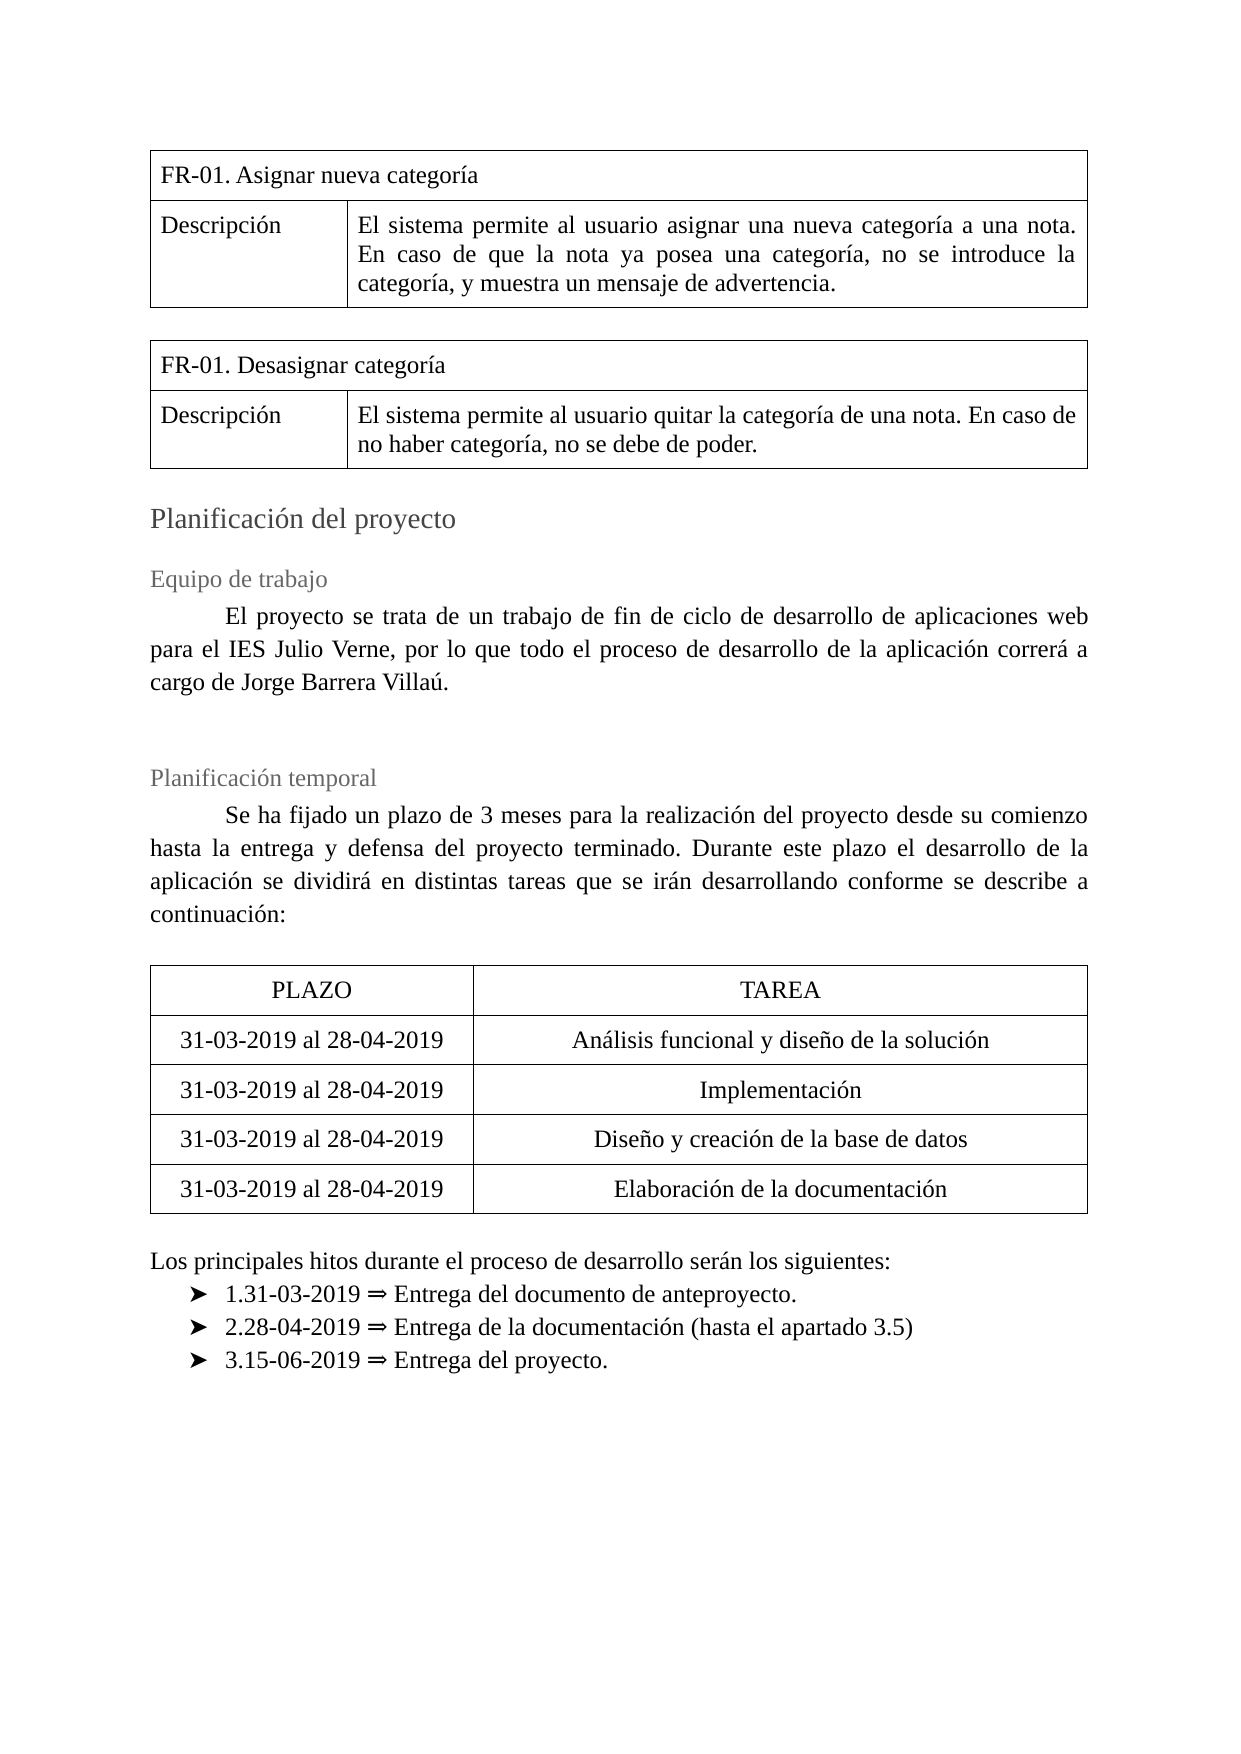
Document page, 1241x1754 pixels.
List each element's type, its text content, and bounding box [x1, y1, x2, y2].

list 1.31-03-2019 ⇒ Entrega del documento de anteproyecto. [187, 1279, 1090, 1308]
list 3.15-06-2019 ⇒ Entrega del proyecto. [187, 1345, 1090, 1374]
text Se ha fijado un plazo de 3 meses para la realización del proyecto desde su comienzo hasta la entrega y defensa del proyecto terminado. Durante este plazo el desarrollo de la aplicación se dividirá en distintas tareas que se irán desarrollando conforme se describe a continuación: [150, 800, 1090, 927]
table_cell 31-03-2019 al 28-04-2019 [151, 1016, 473, 1064]
table_header PLAZO [151, 966, 473, 1014]
table_cell 31-03-2019 al 28-04-2019 [151, 1065, 473, 1114]
table_header FR-01. Desasignar categoría [151, 341, 1087, 390]
table_cell Análisis funcional y diseño de la solución [474, 1016, 1087, 1064]
subtitle Planificación temporal [150, 763, 1090, 791]
table_cell Elaboración de la documentación [474, 1165, 1087, 1213]
subtitle Planificación del proyecto [150, 502, 1090, 535]
table_header TAREA [474, 966, 1087, 1014]
list 2.28-04-2019 ⇒ Entrega de la documentación (hasta el apartado 3.5) [187, 1312, 1090, 1341]
table_cell El sistema permite al usuario quitar la categoría de una nota. En caso de no haber categoría, no se debe de poder. [348, 391, 1087, 468]
text El proyecto se trata de un trabajo de fin de ciclo de desarrollo de aplicaciones web para el IES Julio Verne, por lo que todo el proceso de desarrollo de la aplicación correrá a cargo de Jorge Barrera Villaú. [150, 601, 1090, 696]
table_cell Descripción [151, 201, 347, 307]
table_header FR-01. Asignar nueva categoría [151, 151, 1087, 200]
table_cell Diseño y creación de la base de datos [474, 1115, 1087, 1163]
subtitle Equipo de trabajo [150, 564, 1090, 593]
table_cell 31-03-2019 al 28-04-2019 [151, 1115, 473, 1163]
table_cell El sistema permite al usuario asignar una nueva categoría a una nota. En caso de que la nota ya posea una categoría, no se introduce la categoría, y muestra un mensaje de advertencia. [348, 201, 1087, 307]
table_cell Implementación [474, 1065, 1087, 1114]
table_cell 31-03-2019 al 28-04-2019 [151, 1165, 473, 1213]
text Los principales hitos durante el proceso de desarrollo serán los siguientes: [150, 1246, 1090, 1275]
table_cell Descripción [151, 391, 347, 468]
